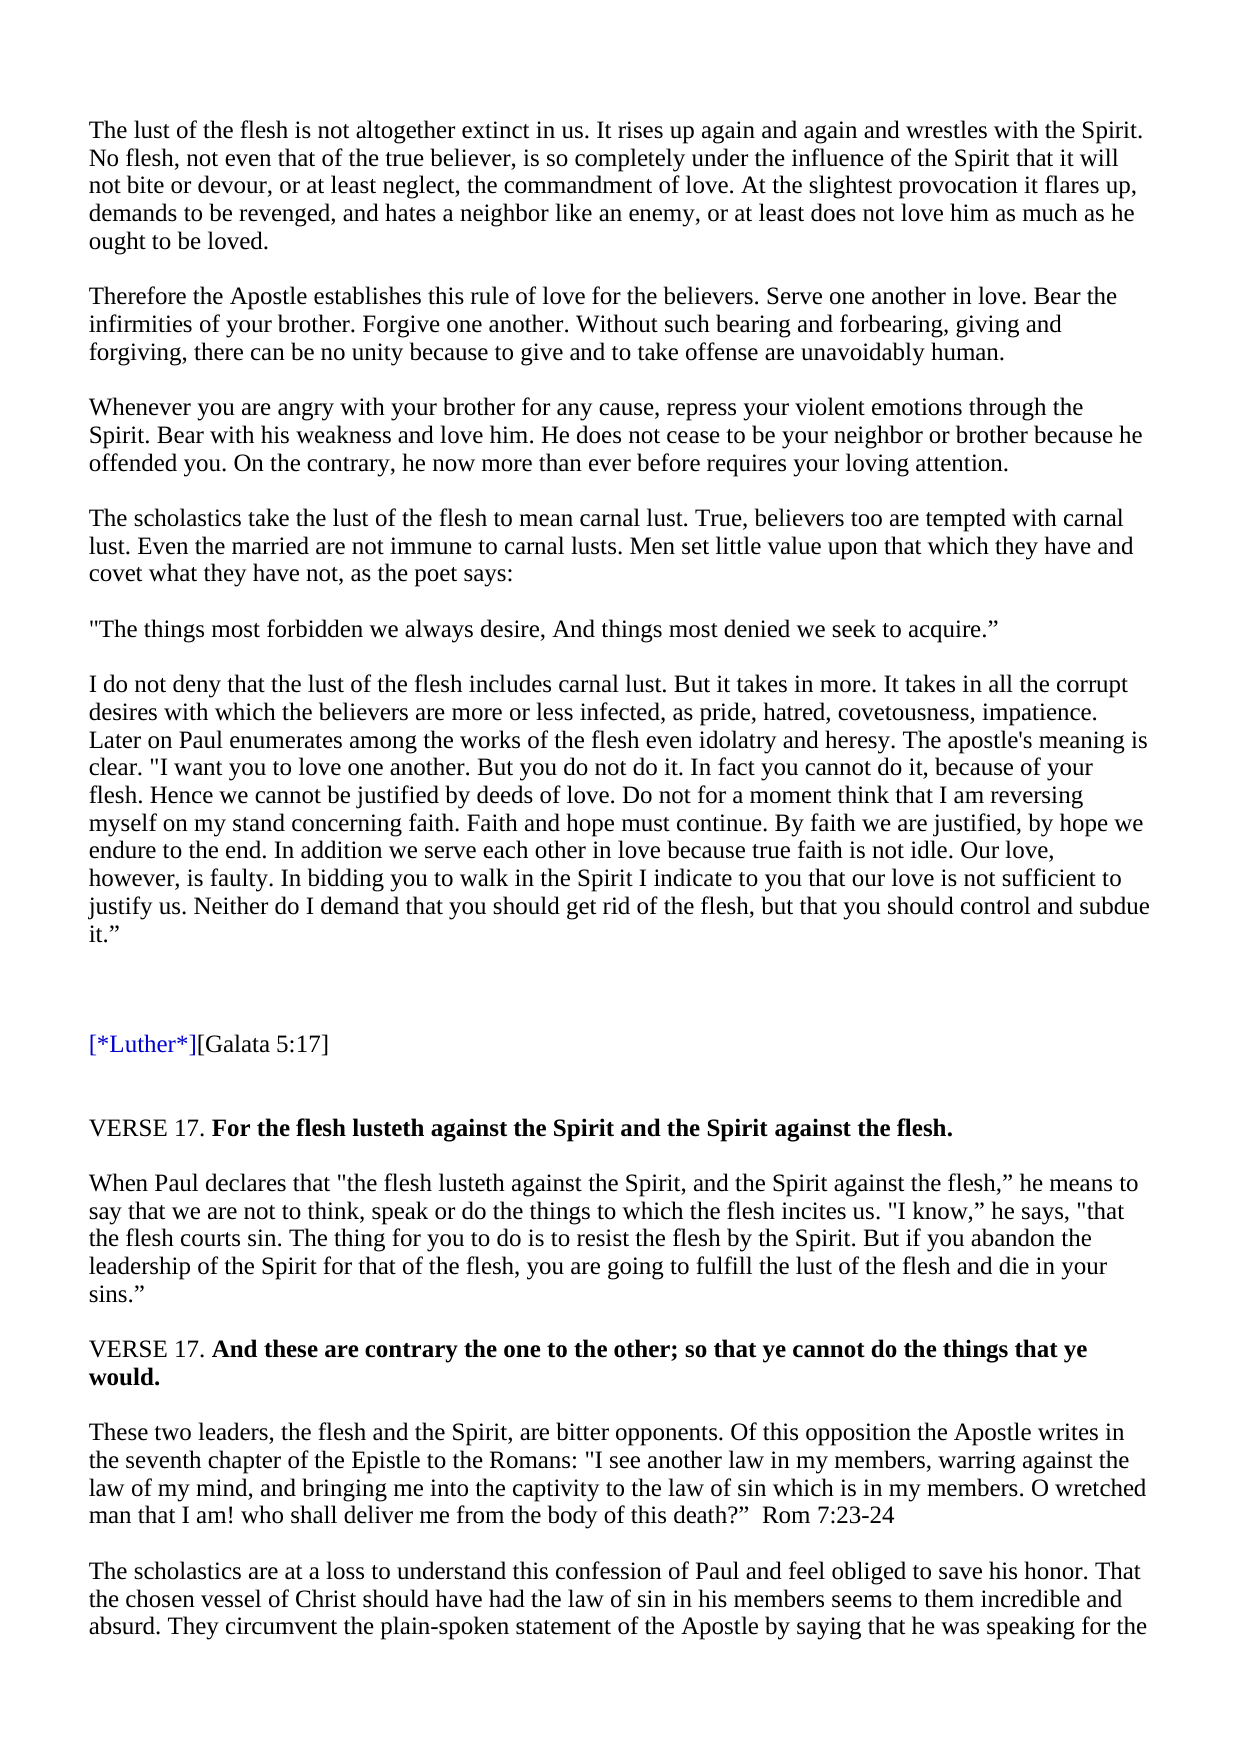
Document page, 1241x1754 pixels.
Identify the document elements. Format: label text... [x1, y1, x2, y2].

text The lust of the flesh is not altogether extinct in us. It rises up again and again and wrestles with the Spirit. No flesh, not even that of the true believer, is so completely under the influence of the Spirit that it will not bite or devour, or at least neglect, the commandment of love. At the slightest provocation it flares up, demands to be revenged, and hates a neighbor like an enemy, or at least does not love him as much as he ought to be loved. Therefore the Apostle establishes this rule of love for the believers. Serve one another in love. Bear the infirmities of your brother. Forgive one another. Without such bearing and forbearing, giving and forgiving, there can be no unity because to give and to take offense are unavoidably human. Whenever you are angry with your brother for any cause, repress your violent emotions through the Spirit. Bear with his weakness and love him. He does not cease to be your neighbor or brother because he offended you. On the contrary, he now more than ever before requires your loving attention. The scholastics take the lust of the flesh to mean carnal lust. True, believers too are tempted with carnal lust. Even the married are not immune to carnal lusts. Men set little value upon that which they have and covet what they have not, as the poet says: "The things most forbidden we always desire, And things most denied we seek to acquire.” I do not deny that the lust of the flesh includes carnal lust. But it takes in more. It takes in all the corrupt desires with which the believers are more or less infected, as pride, hatred, covetousness, impatience. Later on Paul enumerates among the works of the flesh even idolatry and heresy. The apostle's meaning is clear. "I want you to love one another. But you do not do it. In fact you cannot do it, because of your flesh. Hence we cannot be justified by deeds of love. Do not for a moment think that I am reversing myself on my stand concerning faith. Faith and hope must continue. By faith we are justified, by hope we endure to the end. In addition we serve each other in love because true faith is not idle. Our love, however, is faulty. In bidding you to walk in the Spirit I indicate to you that our love is not sufficient to justify us. Neither do I demand that you should get rid of the flesh, but that you should control and subdue it.” [88, 88, 1152, 1031]
text [*Luther*][Galata 5:17] VERSE 17. For the flesh lusteth against the Spirit and the Spirit against the flesh. When Paul declares that "the flesh lusteth against the Spirit, and the Spirit against the flesh,” he means to say that we are not to think, speak or do the things to which the flesh incites us. "I know,” he says, "that the flesh courts sin. The thing for you to do is to resist the flesh by the Spirit. But if you abandon the leadership of the Spirit for that of the flesh, you are going to fulfill the lust of the flesh and die in your sins.” VERSE 17. And these are contrary the one to the other; so that ye cannot do the things that ye would. These two leaders, the flesh and the Spirit, are bitter opponents. Of this opposition the Apostle writes in the seventh chapter of the Epistle to the Romans: "I see another law in my members, warring against the law of my mind, and bringing me into the captivity to the law of sin which is in my members. O wretched man that I am! who shall deliver me from the body of this death?” Rom 7:23-24 The scholastics are at a loss to understand this confession of Paul and feel obliged to save his honor. That the chosen vessel of Christ should have had the law of sin in his members seems to them incredible and absurd. They circumvent the plain-spoken statement of the Apostle by saying that he was speaking for the [88, 1031, 1152, 1640]
